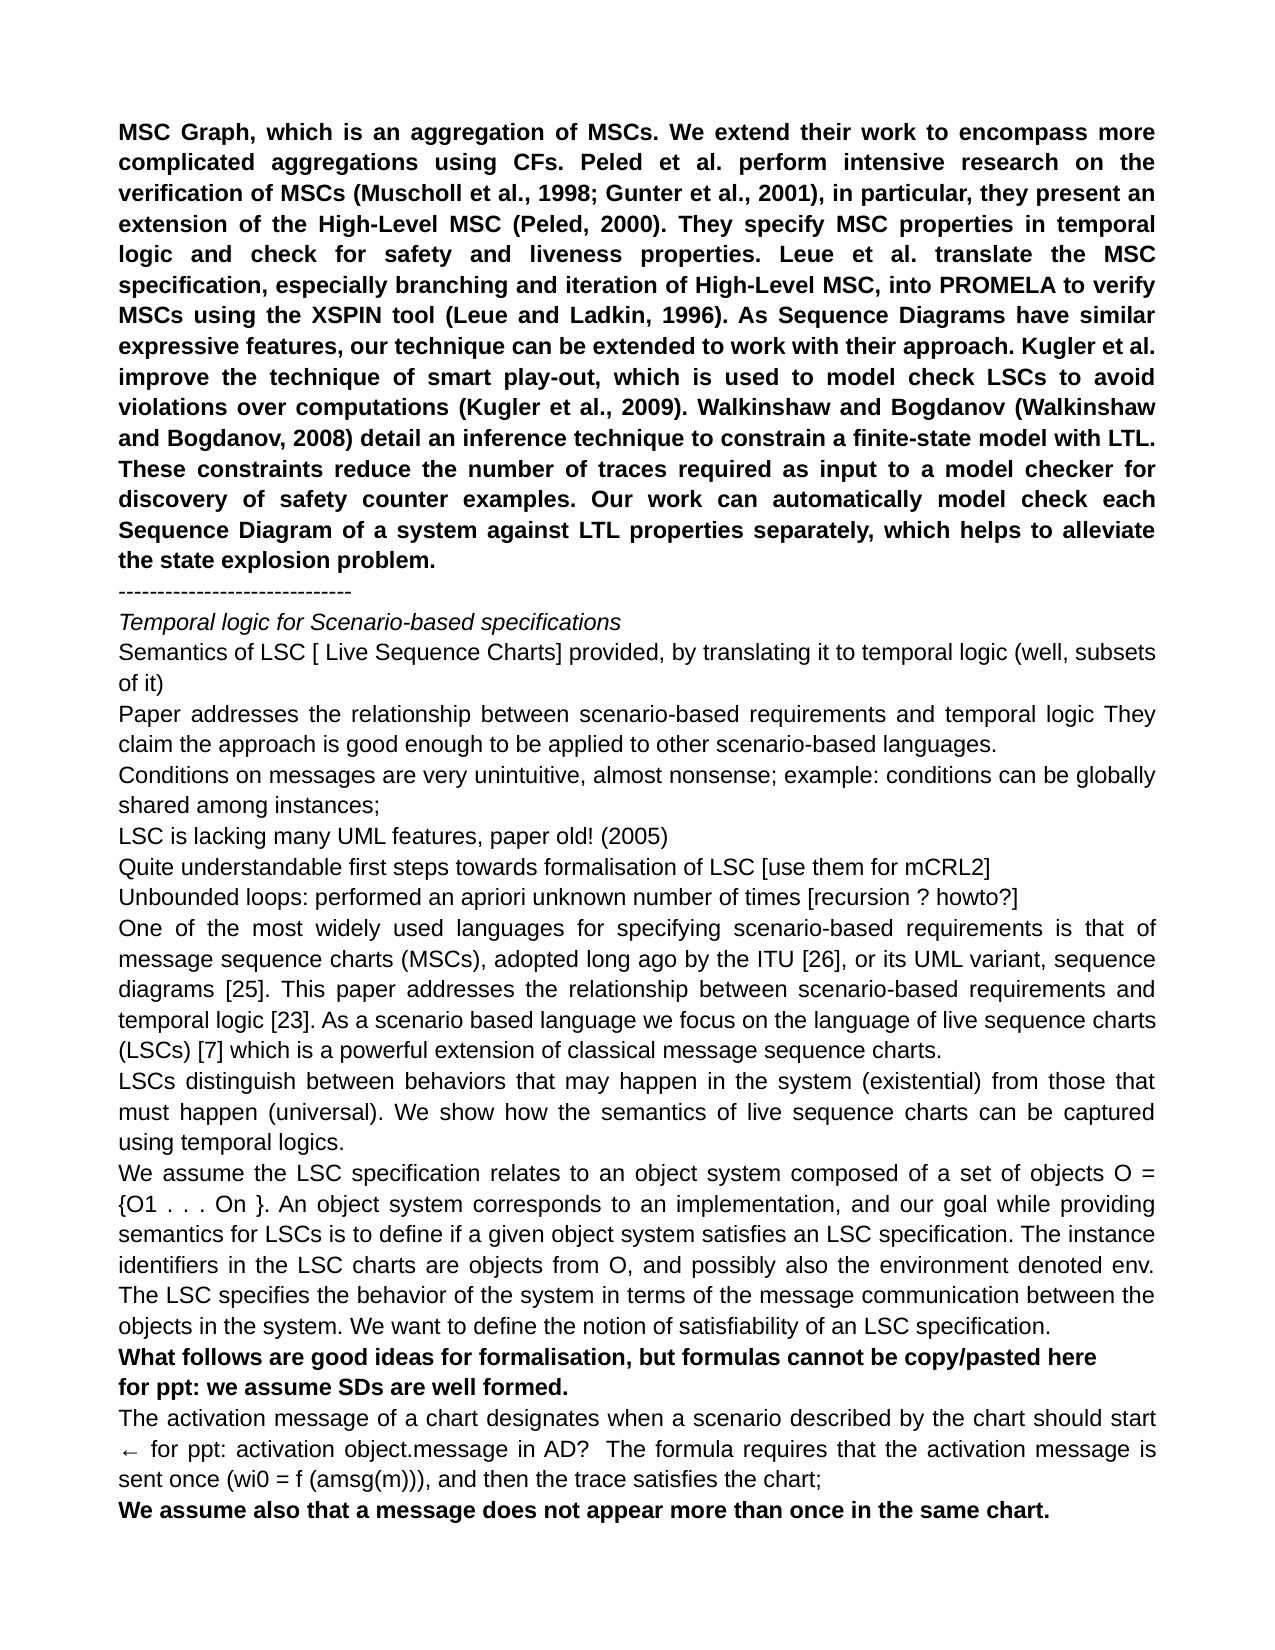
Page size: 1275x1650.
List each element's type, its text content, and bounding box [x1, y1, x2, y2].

text LSCs distinguish between behaviors that may happen in the system (existential) from those that must happen (universal). We show how the semantics of live sequence charts can be captured using temporal logics. [118, 1067, 1157, 1156]
text We assume also that a message does not appear more than once in the same chart. [118, 1496, 1157, 1523]
text Semantics of LSC [ Live Sequence Charts] provided, by translating it to temporal logic (well, subsets of it) [118, 639, 1157, 696]
text Temporal logic for Scenario-based specifications [118, 608, 1157, 635]
text One of the most widely used languages for specifying scenario-based requirements is that of message sequence charts (MSCs), adopted long ago by the ITU [26], or its UML variant, sequence diagrams [25]. This paper addresses the relationship between scenario-based requirements and temporal logic [23]. As a scenario based language we focus on the language of live sequence charts (LSCs) [7] which is a powerful extension of classical message sequence charts. [118, 914, 1157, 1064]
text ------------------------------ [118, 577, 1157, 604]
text MSC Graph, which is an aggregation of MSCs. We extend their work to encompass more complicated aggregations using CFs. Peled et al. perform intensive research on the verification of MSCs (Muscholl et al., 1998; Gunter et al., 2001), in particular, they present an extension of the High-Level MSC (Peled, 2000). They specify MSC properties in temporal logic and check for safety and liveness properties. Leue et al. translate the MSC specification, especially branching and iteration of High-Level MSC, into PROMELA to verify MSCs using the XSPIN tool (Leue and Ladkin, 1996). As Sequence Diagrams have similar expressive features, our technique can be extended to work with their approach. Kugler et al. improve the technique of smart play-out, which is used to model check LSCs to avoid violations over computations (Kugler et al., 2009). Walkinshaw and Bogdanov (Walkinshaw and Bogdanov, 2008) detail an inference technique to constrain a finite-state model with LTL. These constraints reduce the number of traces required as input to a model checker for discovery of safety counter examples. Our work can automatically model check each Sequence Diagram of a system against LTL properties separately, which helps to alleviate the state explosion problem. [118, 118, 1157, 574]
text Conditions on messages are very unintuitive, almost nonsense; example: conditions can be globally shared among instances; [118, 761, 1157, 819]
text Paper addresses the relationship between scenario-based requirements and temporal logic They claim the approach is good enough to be applied to other scenario-based languages. [118, 700, 1157, 757]
text LSC is lacking many UML features, paper old! (2005) [118, 822, 1157, 849]
text for ppt: we assume SDs are well formed. [118, 1374, 1157, 1401]
text Quite understandable first steps towards formalisation of LSC [use them for mCRL2] [118, 853, 1157, 880]
text Unbounded loops: performed an apriori unknown number of times [recursion ? howto?] [118, 884, 1157, 911]
text What follows are good ideas for formalisation, but formulas cannot be copy/pasted here [118, 1343, 1157, 1370]
text We assume the LSC specification relates to an object system composed of a set of objects O = {O1 . . . On }. An object system corresponds to an implementation, and our goal while providing semantics for LSCs is to define if a given object system satisfies an LSC specification. The instance identifiers in the LSC charts are objects from O, and possibly also the environment denoted env. The LSC specifies the behavior of the system in terms of the message communication between the objects in the system. We want to define the notion of satisfiability of an LSC specification. [118, 1159, 1157, 1339]
text The activation message of a chart designates when a scenario described by the chart should start ← for ppt: activation object.message in AD? The formula requires that the activation message is sent once (wi0 = f (amsg(m))), and then the trace satisfies the chart; [118, 1404, 1157, 1492]
